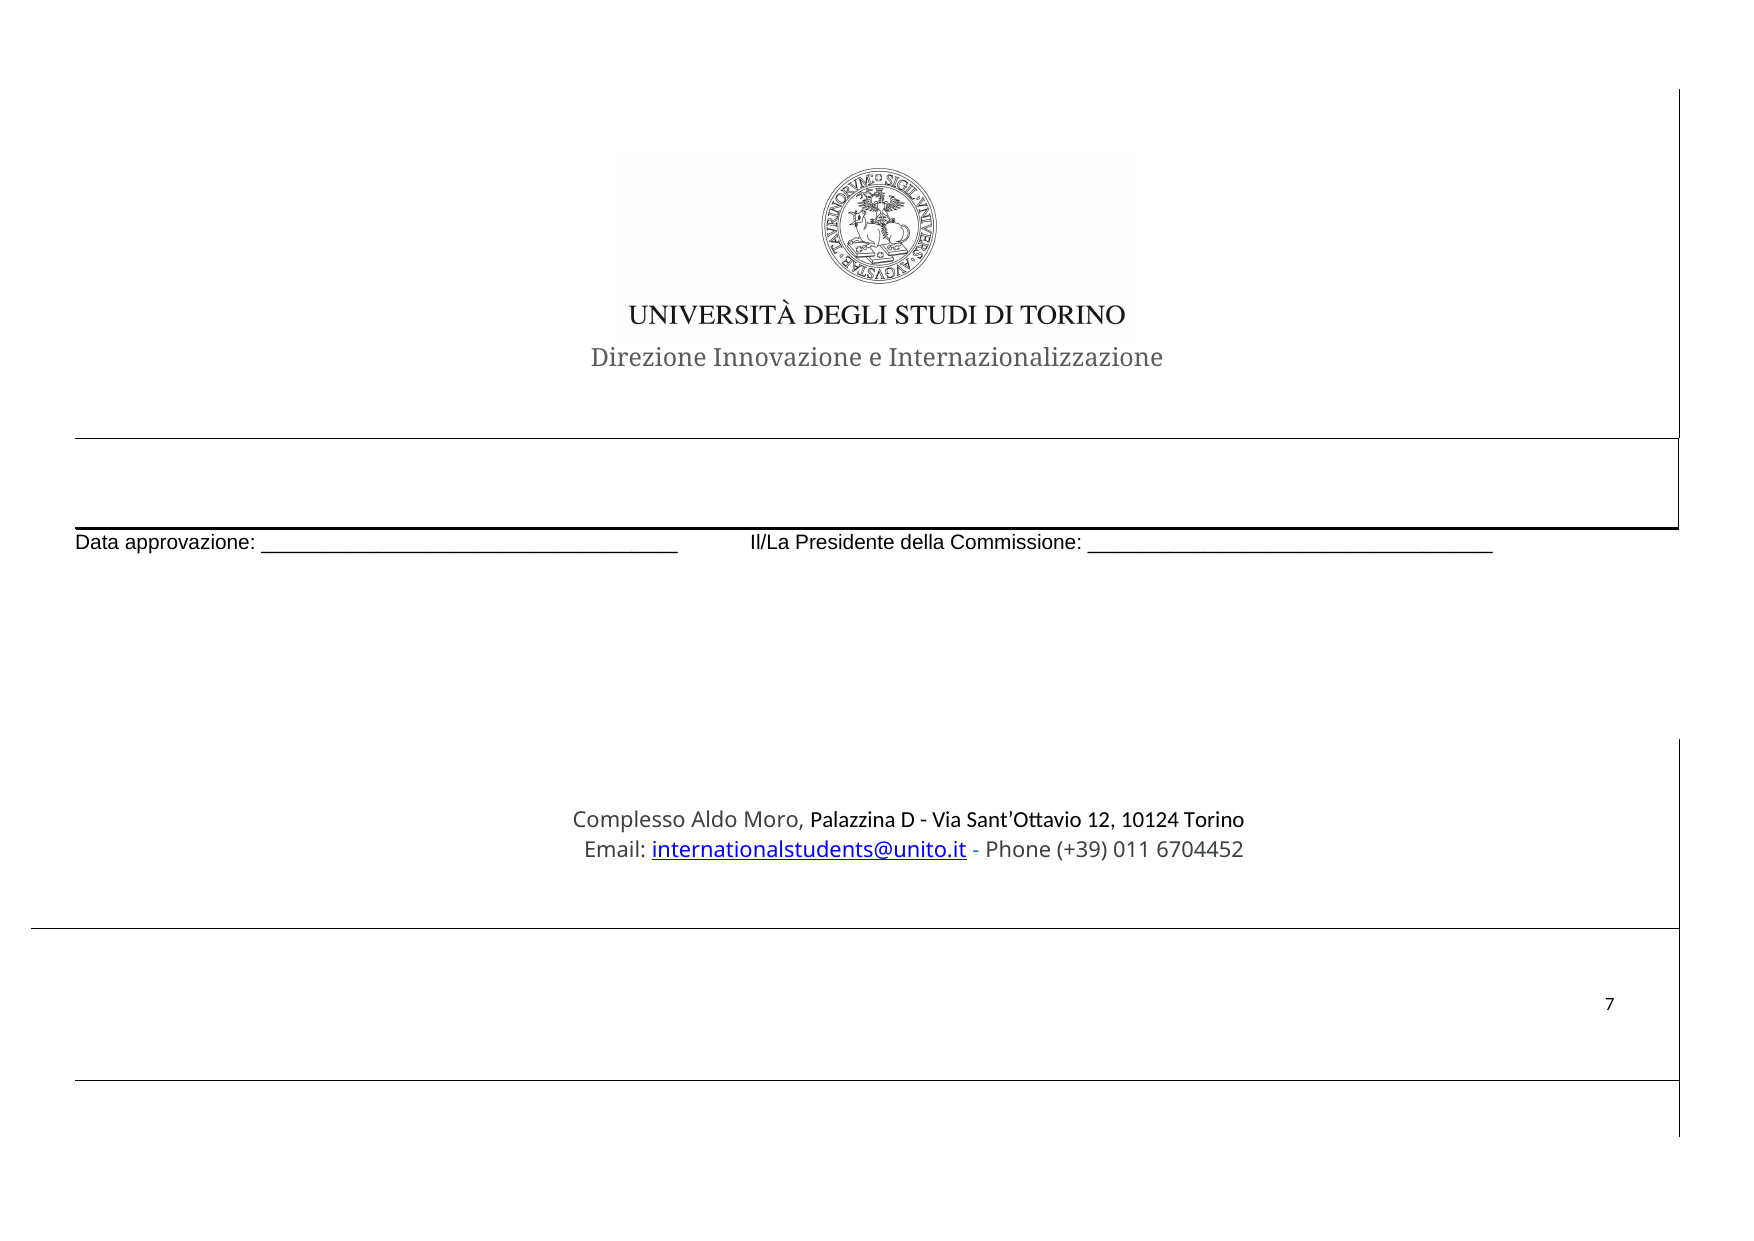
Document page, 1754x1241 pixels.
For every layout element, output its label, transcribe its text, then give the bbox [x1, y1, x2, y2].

text Data approvazione: ____________________________________ Il/La Presidente della Commissione: ___________________________________ [75, 530, 1679, 554]
